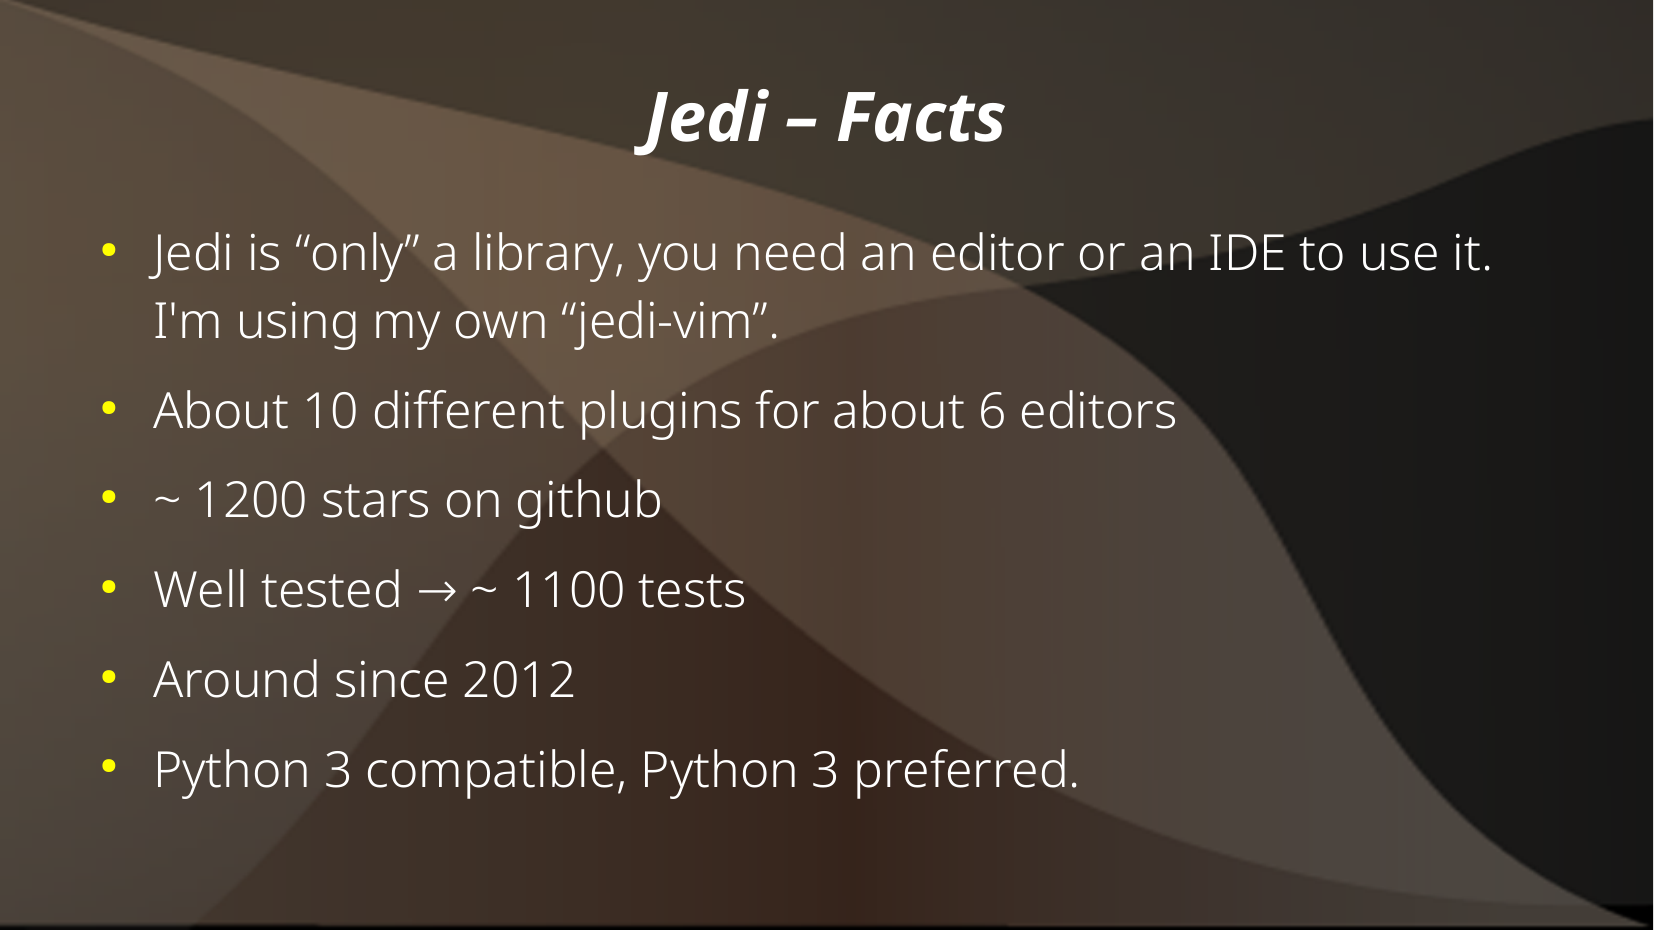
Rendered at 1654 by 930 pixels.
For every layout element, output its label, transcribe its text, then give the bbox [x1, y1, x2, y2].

list Jedi is “only” a library, you need an editor or an IDE to use it. I'm using my own “jedi-vim”. About 10 different plugins for about 6 editors ~ 1200 stars on github Well tested → ~ 1100 tests Around since 2012 Python 3 compatible, Python 3 preferred. [82, 217, 1571, 757]
picture [0, 0, 1654, 930]
title Jedi – Facts [82, 36, 1571, 193]
